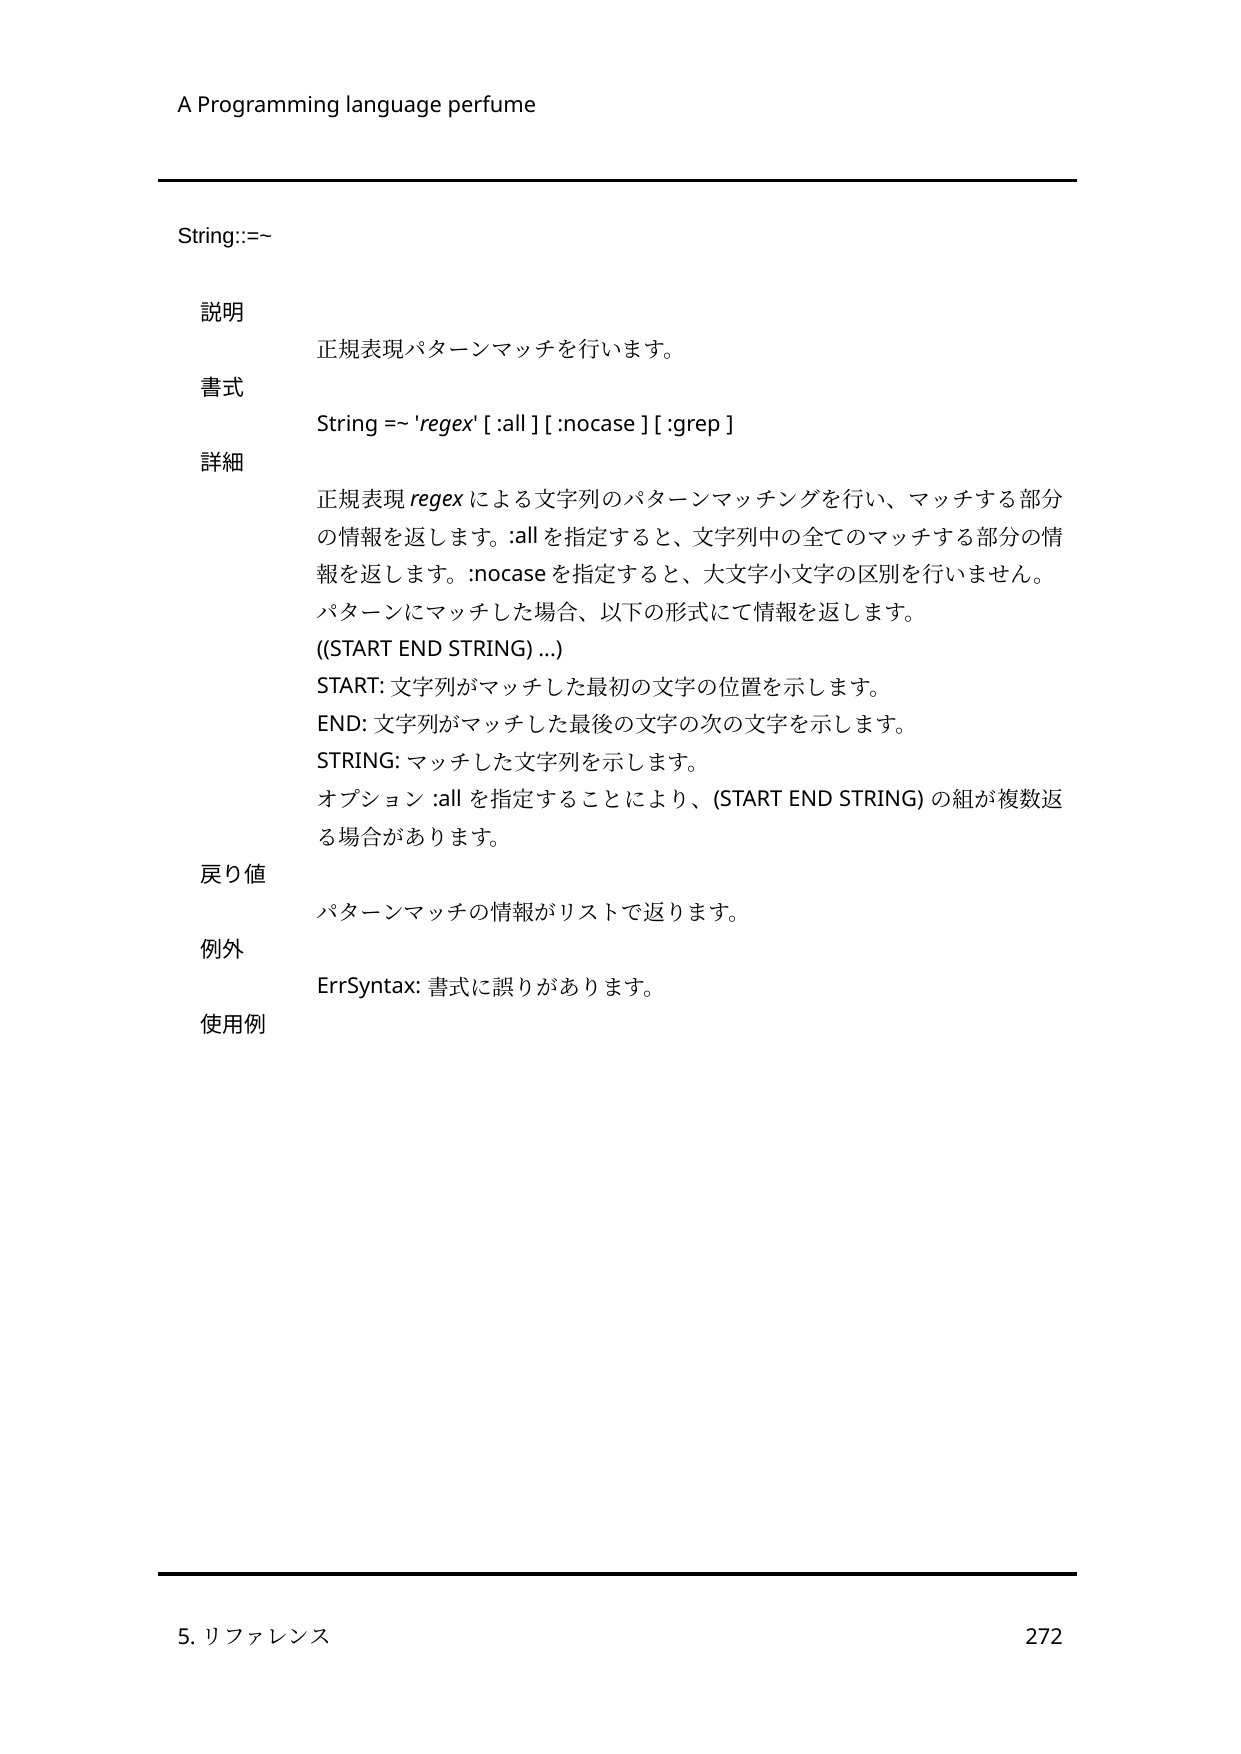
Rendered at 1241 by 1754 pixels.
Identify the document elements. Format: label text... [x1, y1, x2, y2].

table_header 正規表現パターンマッチを行います。 [317, 292, 1063, 367]
table_cell 書式 [200, 367, 317, 442]
table_cell [317, 1004, 1063, 1079]
table_cell パターンマッチの情報がリストで返ります。 [317, 854, 1063, 929]
subtitle String::=~ [177, 217, 1063, 254]
table_cell 詳細 [200, 442, 317, 854]
table_header 説明 [200, 292, 317, 367]
table_cell 戻り値 [200, 854, 317, 929]
table_cell 正規表現regexによる文字列のパターンマッチングを行い、マッチする部分の情報を返します。:allを指定すると、文字列中の全てのマッチする部分の情報を返します。:nocaseを指定すると、大文字小文字の区別を行いません。 パターンにマッチした場合、以下の形式にて情報を返します。 ((START END STRING) ...) START: 文字列がマッチした最初の文字の位置を示します。 END: 文字列がマッチした最後の文字の次の文字を示します。 STRING: マッチした文字列を示します。 オプション :all を指定することにより、(START END STRING) の組が複数返る場合があります。 [317, 442, 1063, 854]
table_cell String =~ 'regex' [ :all ] [ :nocase ] [ :grep ] [317, 367, 1063, 442]
table_cell ErrSyntax: 書式に誤りがあります。 [317, 929, 1063, 1004]
table_cell 使用例 [200, 1004, 317, 1079]
table_cell 例外 [200, 929, 317, 1004]
